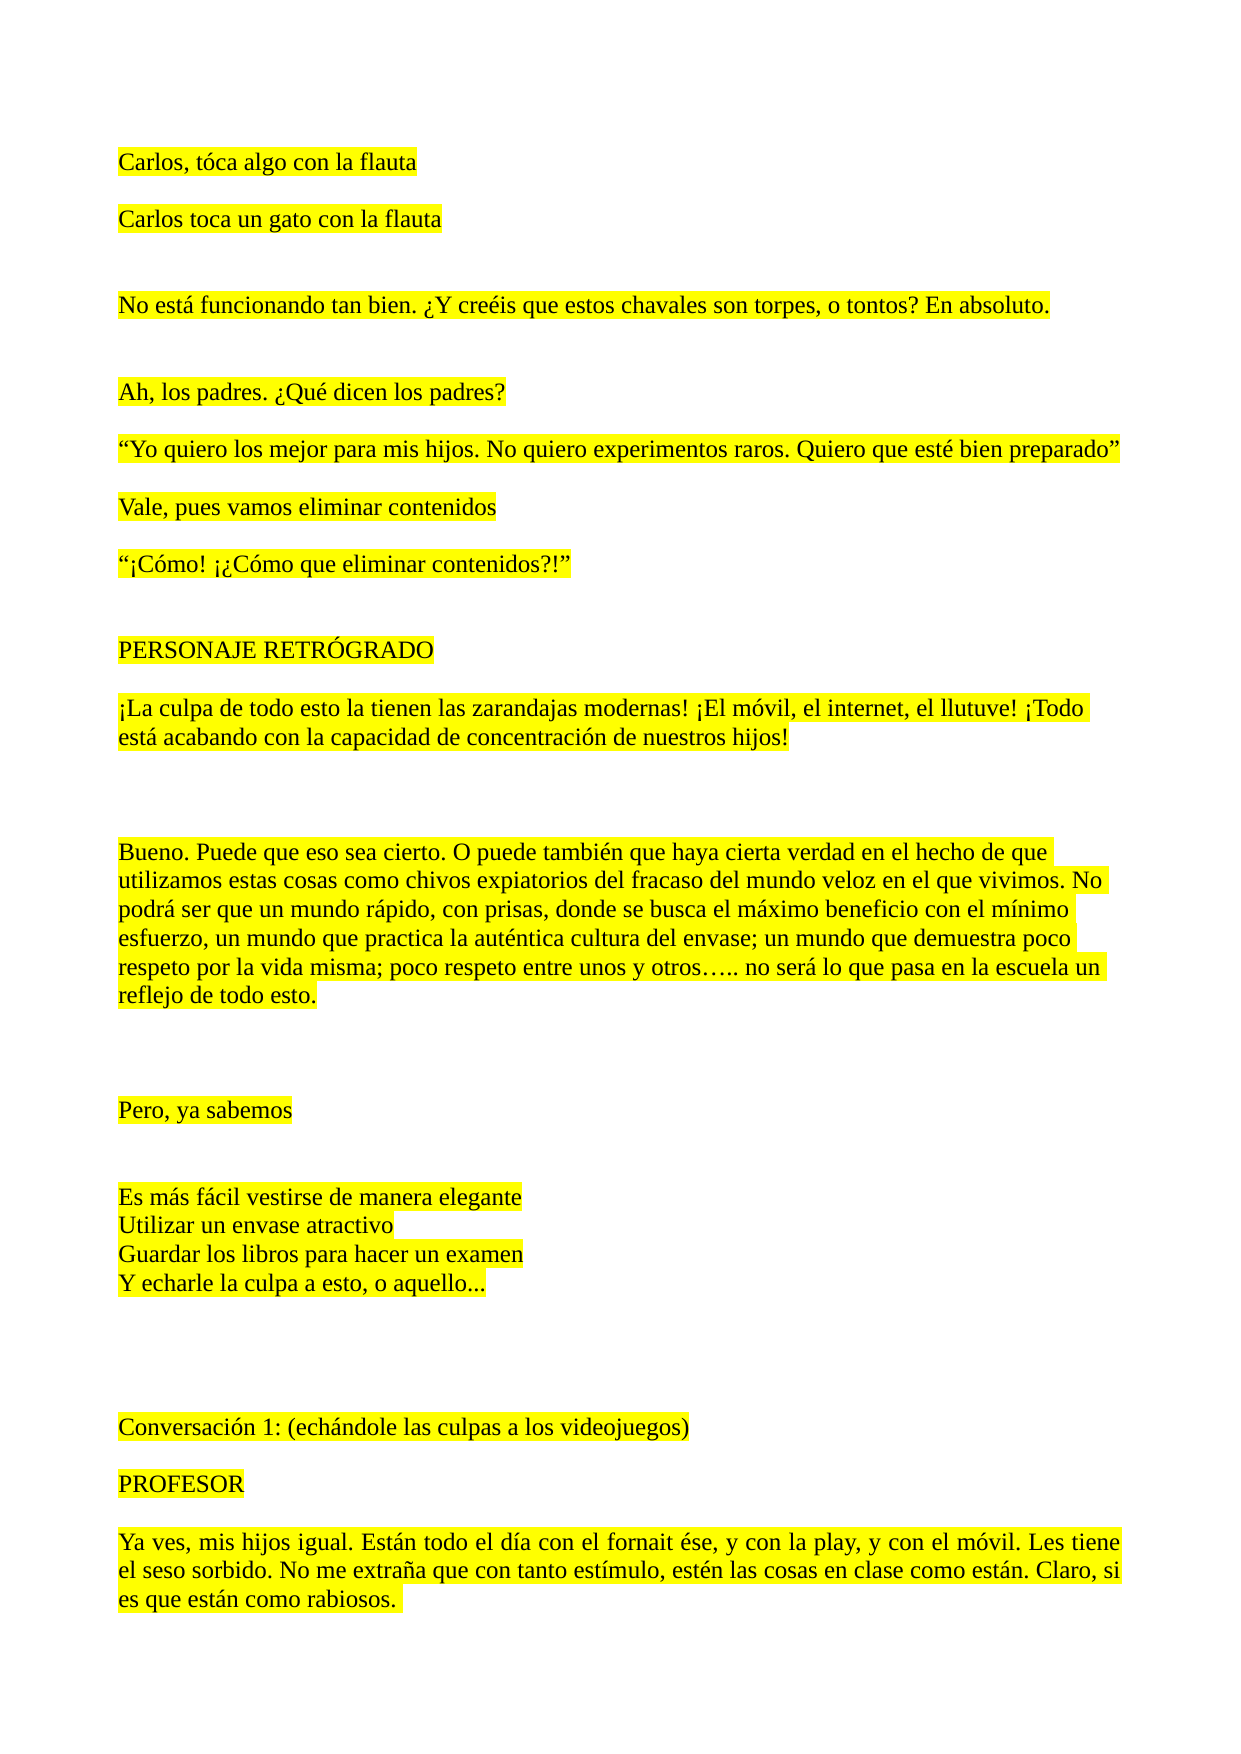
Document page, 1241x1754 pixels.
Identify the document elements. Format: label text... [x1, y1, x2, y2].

text “¡Cómo! ¡¿Cómo que eliminar contenidos?!” [118, 549, 1122, 578]
text Conversación 1: (echándole las culpas a los videojuegos) [118, 1412, 1122, 1441]
text Pero, ya sabemos [118, 1096, 1122, 1124]
text Carlos toca un gato con la flauta [118, 204, 1122, 233]
text “Yo quiero los mejor para mis hijos. No quiero experimentos raros. Quiero que esté bien preparado” [118, 434, 1122, 463]
text No está funcionando tan bien. ¿Y creéis que estos chavales son torpes, o tontos? En absoluto. [118, 291, 1122, 319]
text Bueno. Puede que eso sea cierto. O puede también que haya cierta verdad en el hecho de que utilizamos estas cosas como chivos expiatorios del fracaso del mundo veloz en el que vivimos. No podrá ser que un mundo rápido, con prisas, donde se busca el máximo beneficio con el mínimo esfuerzo, un mundo que practica la auténtica cultura del envase; un mundo que demuestra poco respeto por la vida misma; poco respeto entre unos y otros….. no será lo que pasa en la escuela un reflejo de todo esto. [118, 837, 1122, 1009]
text ¡La culpa de todo esto la tienen las zarandajas modernas! ¡El móvil, el internet, el llutuve! ¡Todo está acabando con la capacidad de concentración de nuestros hijos! [118, 693, 1122, 751]
text PERSONAJE RETRÓGRADO [118, 636, 1122, 664]
text Vale, pues vamos eliminar contenidos [118, 492, 1122, 521]
text Es más fácil vestirse de manera elegante [118, 1182, 1122, 1211]
text Y echarle la culpa a esto, o aquello... [118, 1268, 1122, 1297]
text Utilizar un envase atractivo [118, 1211, 1122, 1239]
text Carlos, tóca algo con la flauta [118, 147, 1122, 176]
text Ya ves, mis hijos igual. Están todo el día con el fornait ése, y con la play, y con el móvil. Les tiene el seso sorbido. No me extraña que con tanto estímulo, estén las cosas en clase como están. Claro, si es que están como rabiosos. [118, 1527, 1122, 1613]
text Ah, los padres. ¿Qué dicen los padres? [118, 377, 1122, 406]
text PROFESOR [118, 1469, 1122, 1498]
text Guardar los libros para hacer un examen [118, 1239, 1122, 1268]
